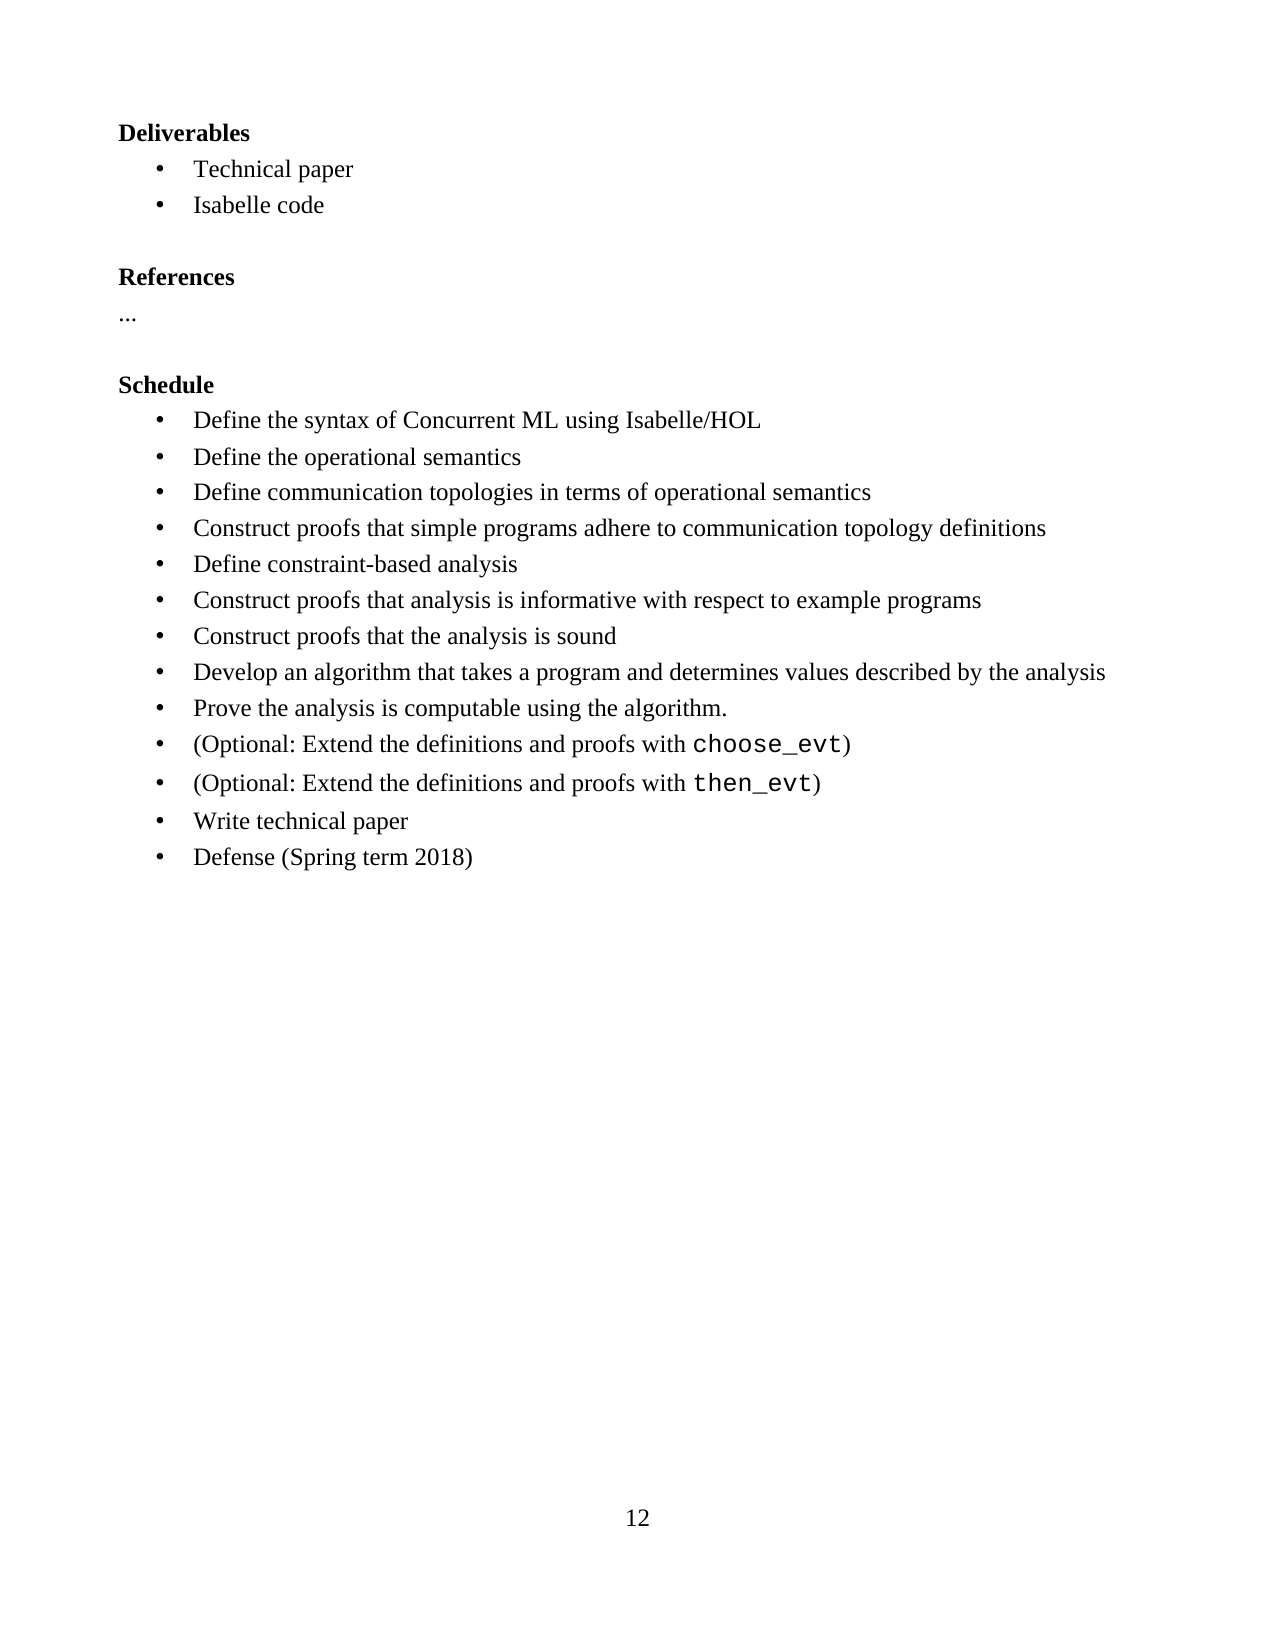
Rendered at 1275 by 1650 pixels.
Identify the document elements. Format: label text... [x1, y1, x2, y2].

list Develop an algorithm that takes a program and determines values described by the analysis [156, 657, 1157, 686]
list Isabelle code [156, 190, 1157, 219]
text Schedule [118, 370, 1157, 398]
list Defense (Spring term 2018) [156, 842, 1157, 871]
list Construct proofs that simple programs adhere to communication topology definitions [156, 513, 1157, 542]
list Define constraint-based analysis [156, 549, 1157, 578]
text ... [118, 298, 1157, 327]
list (Optional: Extend the definitions and proofs with choose_evt) [156, 729, 1157, 760]
list Technical paper [156, 154, 1157, 183]
list Construct proofs that the analysis is sound [156, 621, 1157, 650]
list (Optional: Extend the definitions and proofs with then_evt) [156, 768, 1157, 798]
text References [118, 262, 1157, 291]
list Write technical paper [156, 806, 1157, 835]
list Define the syntax of Concurrent ML using Isabelle/HOL [156, 406, 1157, 434]
list Define the operational semantics [156, 442, 1157, 470]
list Prove the analysis is computable using the algorithm. [156, 693, 1157, 722]
list Define communication topologies in terms of operational semantics [156, 477, 1157, 506]
text Deliverables [118, 118, 1157, 147]
list Construct proofs that analysis is informative with respect to example programs [156, 585, 1157, 614]
